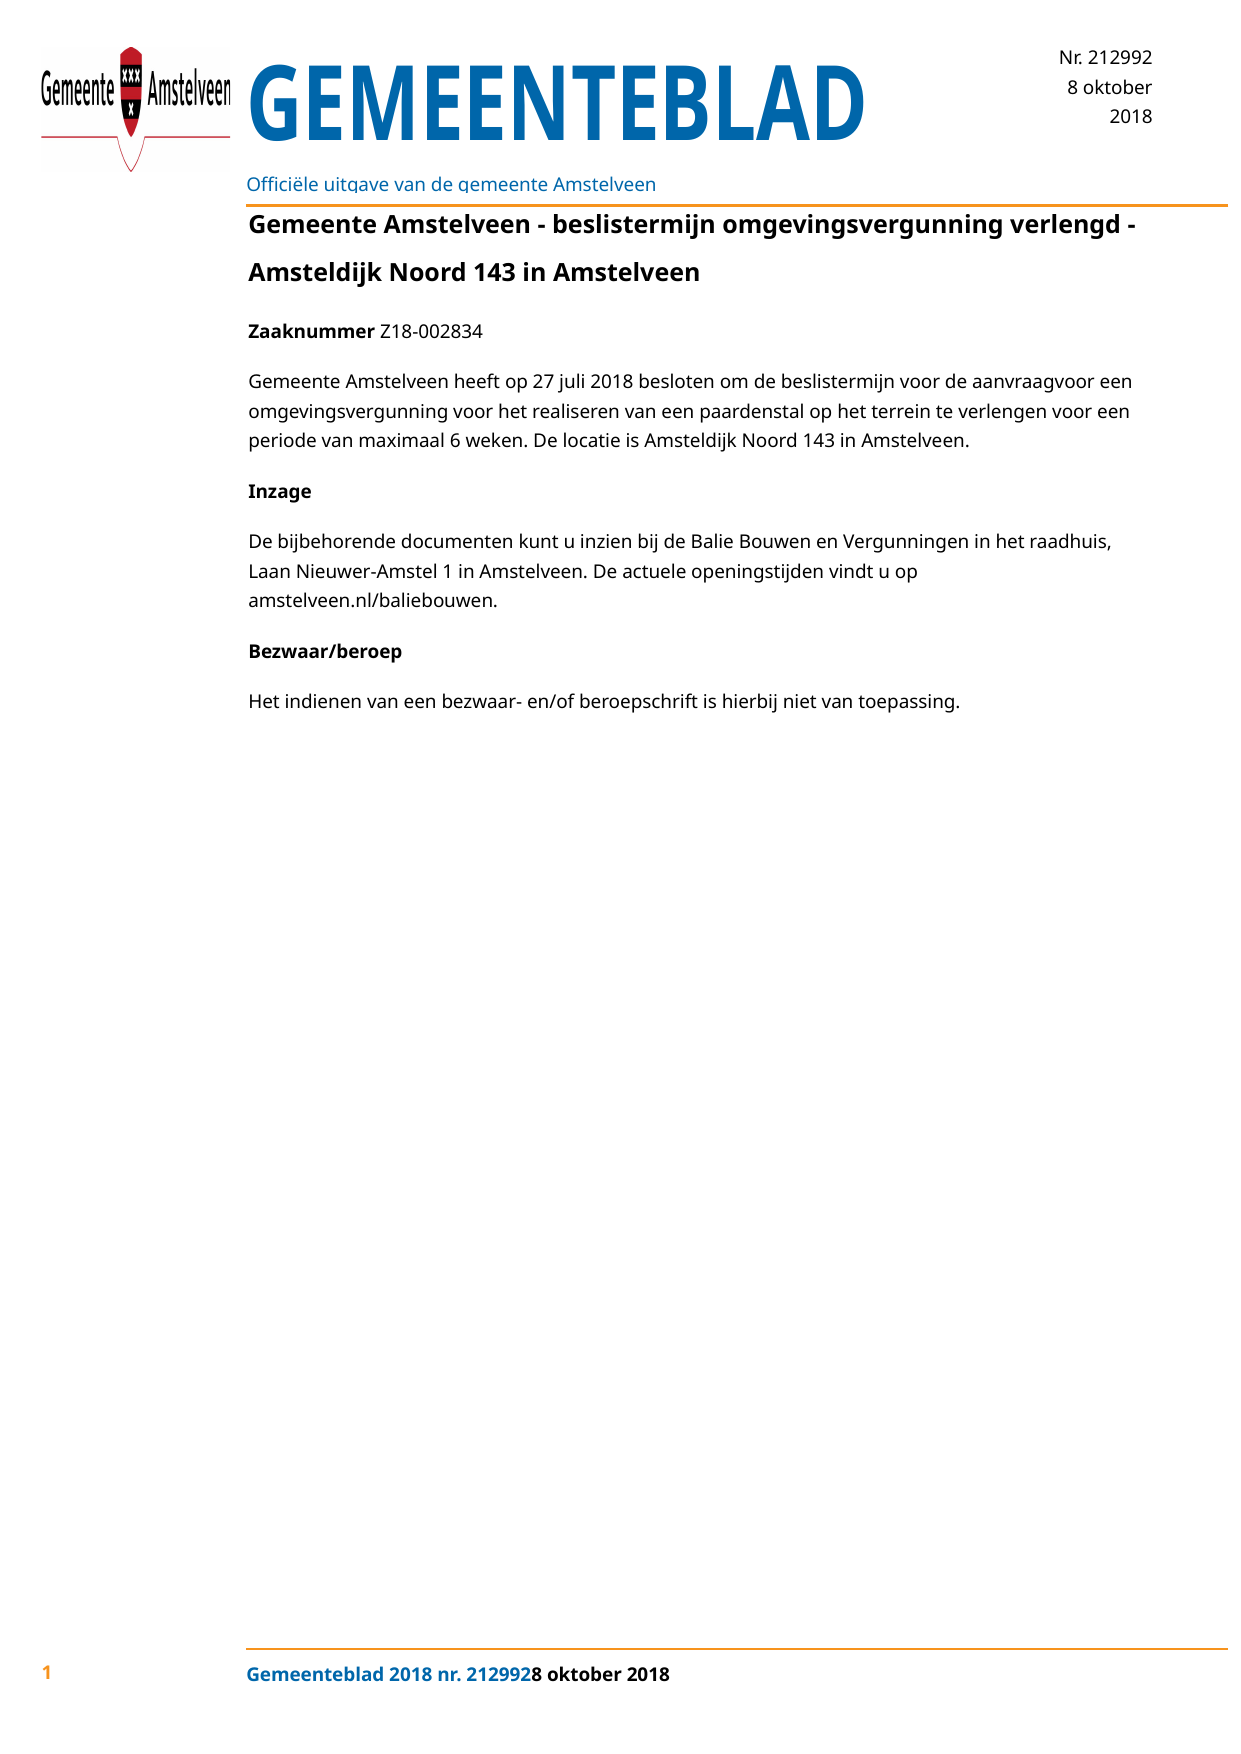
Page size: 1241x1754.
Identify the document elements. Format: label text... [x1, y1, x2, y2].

text Het indienen van een bezwaar- en/of beroepschrift is hierbij niet van toepassing. [248, 688, 1152, 714]
text Gemeente Amstelveen - beslistermijn omgevingsvergunning verlengd - Amsteldijk Noord 143 in Amstelveen [248, 207, 1152, 288]
text Gemeente Amstelveen heeft op 27 juli 2018 besloten om de beslistermijn voor de aanvraagvoor een omgevingsvergunning voor het realiseren van een paardenstal op het terrein te verlengen voor een periode van maximaal 6 weken. De locatie is Amsteldijk Noord 143 in Amstelveen. [248, 368, 1152, 453]
picture [41, 47, 231, 172]
text Bezwaar/beroep [248, 638, 1152, 664]
text Inzage [248, 478, 1152, 504]
text Zaaknummer Z18-002834 [248, 318, 1152, 344]
text De bijbehorende documenten kunt u inzien bij de Balie Bouwen en Vergunningen in het raadhuis, Laan Nieuwer-Amstel 1 in Amstelveen. De actuele openingstijden vindt u op amstelveen.nl/baliebouwen. [248, 528, 1152, 613]
